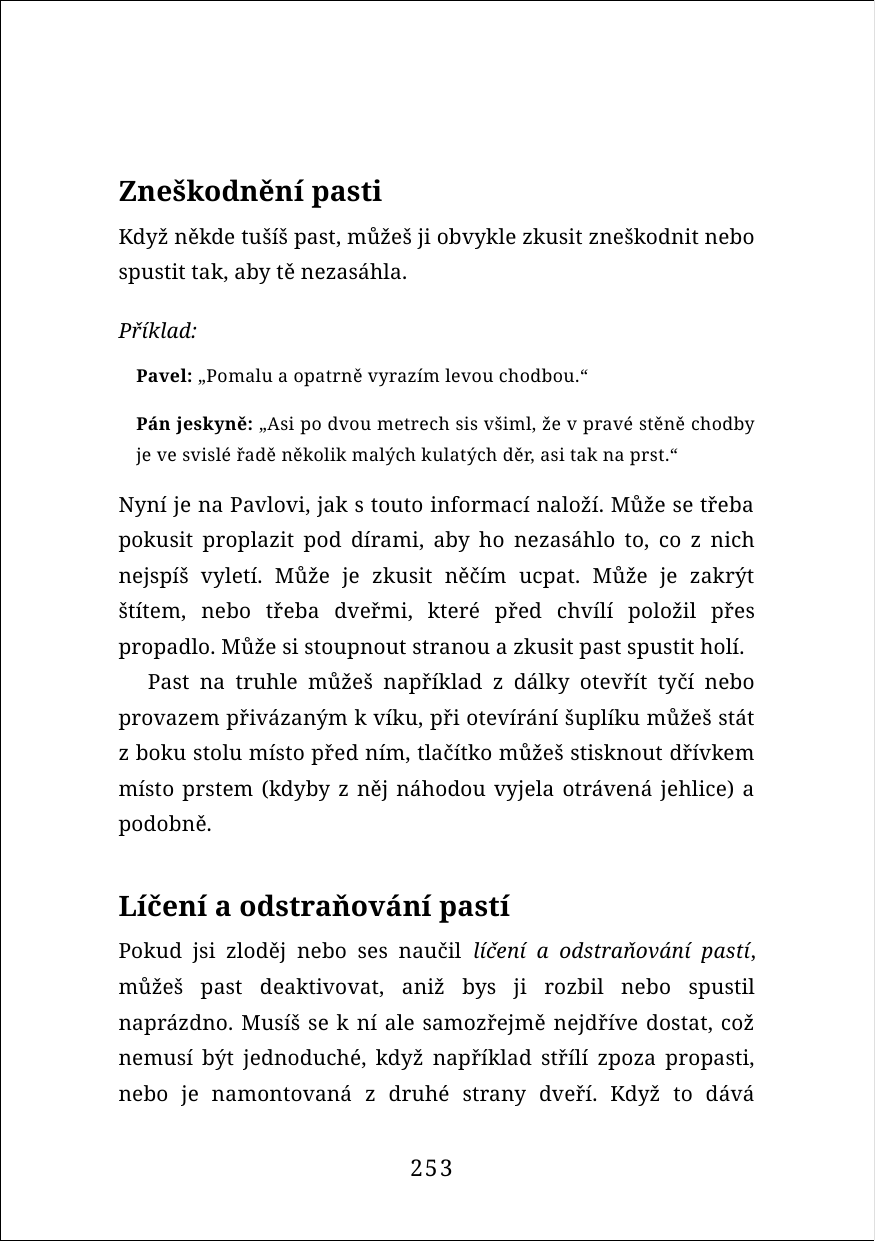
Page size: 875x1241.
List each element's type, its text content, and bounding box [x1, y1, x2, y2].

subtitle Líčení a odstraňování pastí [118, 886, 756, 925]
text Pavel: „Pomalu a opatrně vyrazím levou chodbou.“ [136, 364, 756, 388]
subtitle Zneškodnění pasti [118, 172, 756, 210]
text Pán jeskyně: „Asi po dvou metrech sis všiml, že v pravé stěně chodby je ve svislé řadě několik malých kulatých děr, asi tak na prst.“ [136, 412, 756, 466]
text Nyní je na Pavlovi, jak s touto informací naloží. Může se třeba pokusit proplazit pod dírami, aby ho nezasáhlo to, co z nich nejspíš vyletí. Může je zkusit něčím ucpat. Může je zakrýt štítem, nebo třeba dveřmi, které před chvílí položil přes propadlo. Může si stoupnout stranou a zkusit past spustit holí. Past na truhle můžeš například z dálky otevřít tyčí nebo provazem přivázaným k víku, při otevírání šuplíku můžeš stát z boku stolu místo před ním, tlačítko můžeš stisknout dřívkem místo prstem (kdyby z něj náhodou vyjela otrávená jehlice) a podobně. [118, 490, 756, 838]
text Když někde tušíš past, můžeš ji obvykle zkusit zneškodnit nebo spustit tak, aby tě nezasáhla. [118, 222, 756, 286]
text Pokud jsi zloděj nebo ses naučil líčení a odstraňování pastí, můžeš past deaktivovat, aniž bys ji rozbil nebo spustil naprázdno. Musíš se k ní ale samozřejmě nejdříve dostat, což nemusí být jednoduché, když například střílí zpoza propasti, nebo je namontovaná z druhé strany dveří. Když to dává [118, 937, 756, 1107]
text Příklad: [118, 317, 756, 345]
